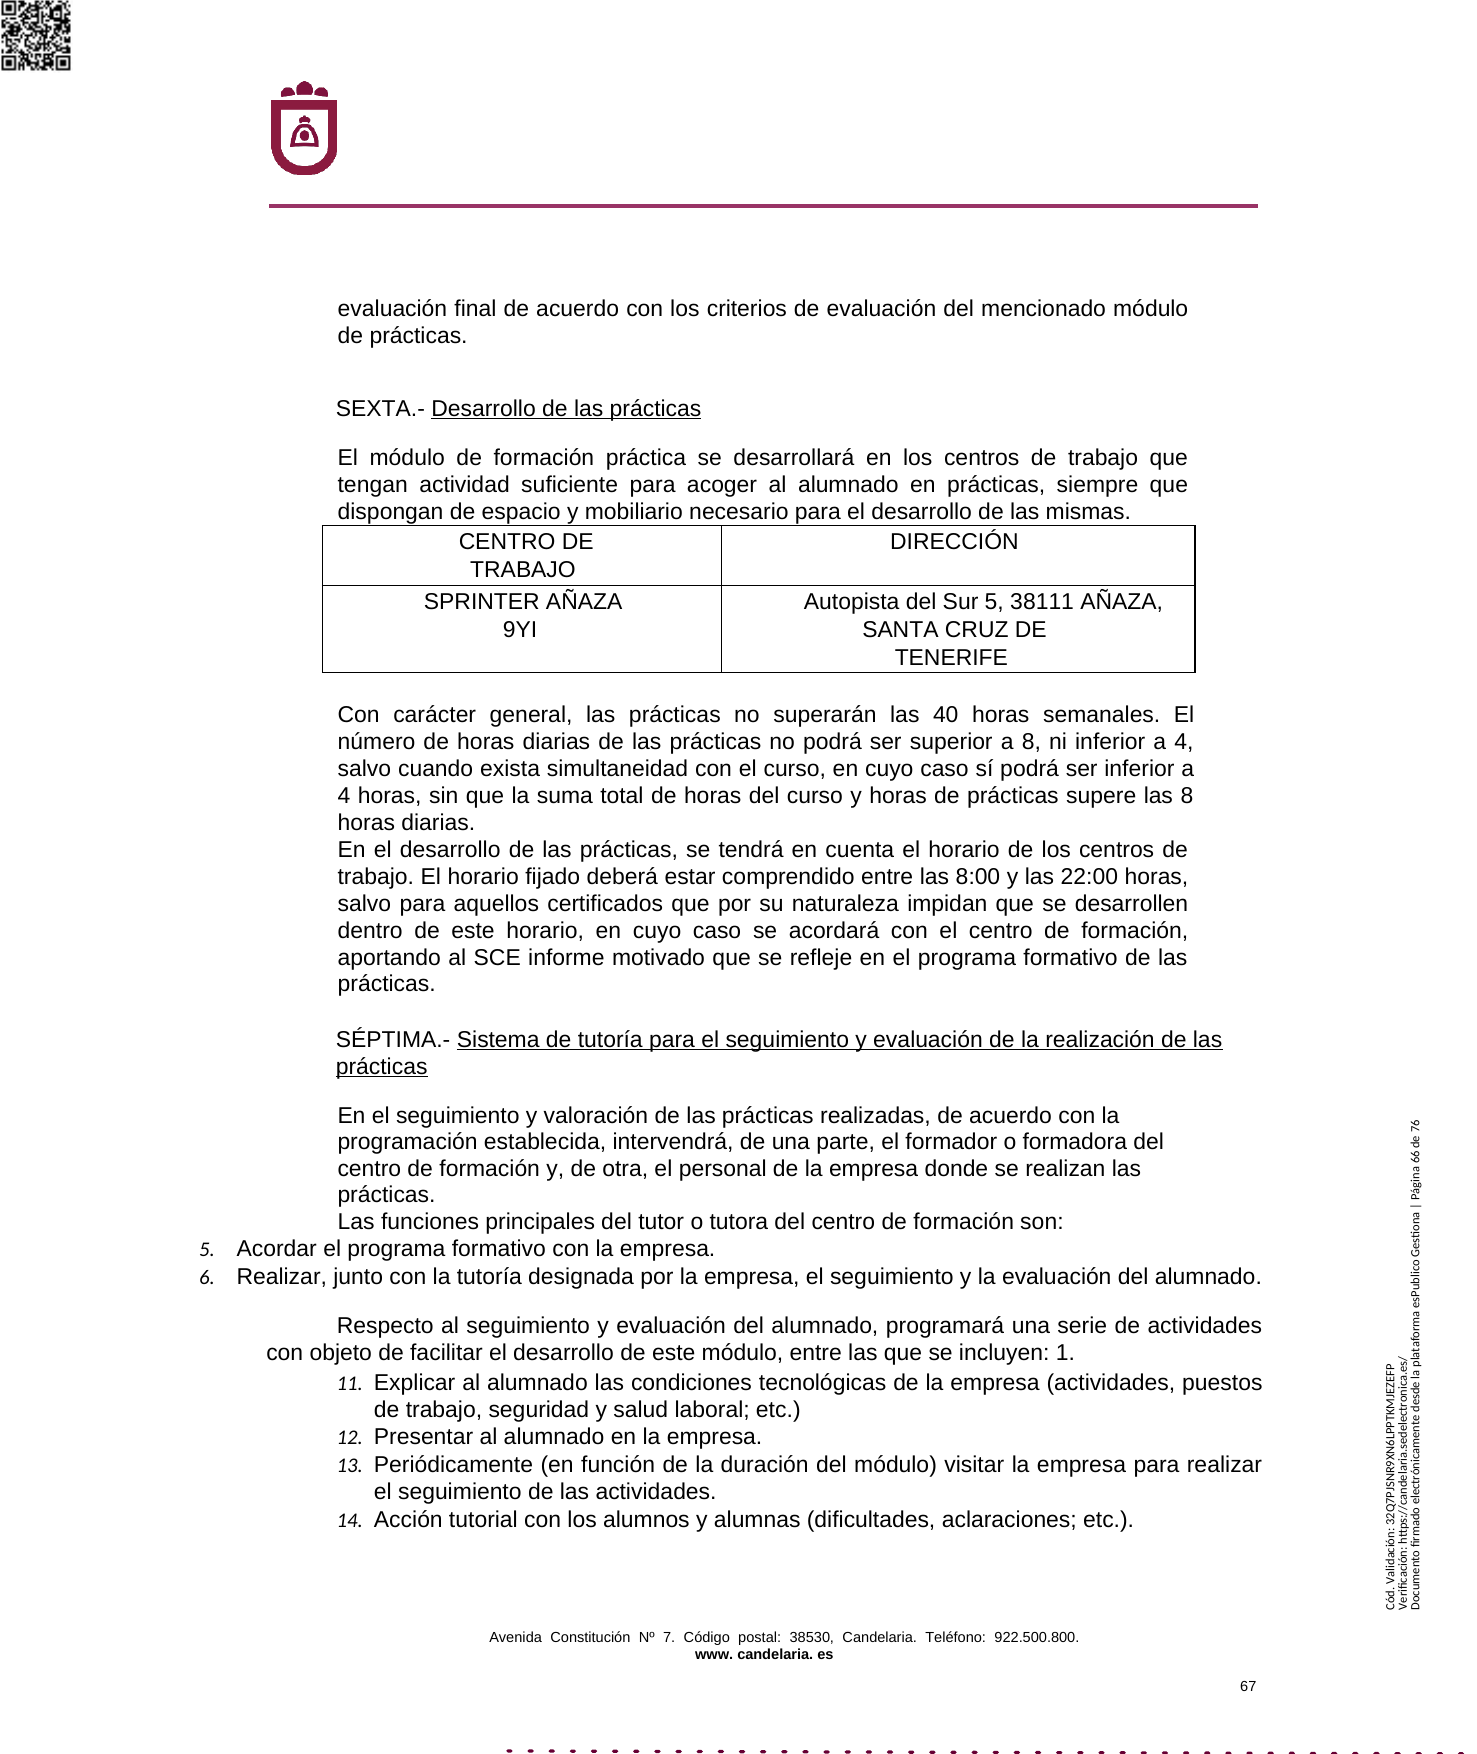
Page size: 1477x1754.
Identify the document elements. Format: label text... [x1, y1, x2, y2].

list Explicar al alumnado las condiciones tecnológicas de la empresa (actividades, puestos de trabajo, seguridad y salud laboral; etc.) [336, 1369, 1263, 1422]
list Acción tutorial con los alumnos y alumnas (dificultades, aclaraciones; etc.). [336, 1506, 1263, 1532]
text Con carácter general, las prácticas no superarán las 40 horas semanales. El número de horas diarias de las prácticas no podrá ser superior a 8, ni inferior a 4, salvo cuando exista simultaneidad con el curso, en cuyo caso sí podrá ser inferior a 4 horas, sin que la suma total de horas del curso y horas de prácticas supere las 8 horas diarias. [337, 701, 1195, 835]
text SÉPTIMA.- Sistema de tutoría para el seguimiento y evaluación de la realización de las prácticas [336, 1026, 1270, 1080]
text En el seguimiento y valoración de las prácticas realizadas, de acuerdo con la programación establecida, intervendrá, de una parte, el formador o formadora del centro de formación y, de otra, el personal de la empresa donde se realizan las prácticas. [337, 1102, 1203, 1207]
table_cell SPRINTER AÑAZA 9YI [323, 586, 721, 672]
list Realizar, junto con la tutoría designada por la empresa, el seguimiento y la evaluación del alumnado. [199, 1263, 1263, 1289]
text SEXTA.- Desarrollo de las prácticas [336, 395, 1270, 422]
list Periódicamente (en función de la duración del módulo) visitar la empresa para realizar el seguimiento de las actividades. [336, 1451, 1263, 1504]
table_header DIRECCIÓN [722, 526, 1194, 584]
text Respecto al seguimiento y evaluación del alumnado, programará una serie de actividades con objeto de facilitar el desarrollo de este módulo, entre las que se incluyen: 1. [266, 1312, 1263, 1365]
text El módulo de formación práctica se desarrollará en los centros de trabajo que tengan actividad suficiente para acoger al alumnado en prácticas, siempre que dispongan de espacio y mobiliario necesario para el desarrollo de las mismas. [337, 444, 1189, 524]
text Las funciones principales del tutor o tutora del centro de formación son: [337, 1208, 1263, 1234]
text En el desarrollo de las prácticas, se tendrá en cuenta el horario de los centros de trabajo. El horario fijado deberá estar comprendido entre las 8:00 y las 22:00 horas, salvo para aquellos certificados que por su naturaleza impidan que se desarrollen dentro de este horario, en cuyo caso se acordará con el centro de formación, aportando al SCE informe motivado que se refleje en el programa formativo de las prácticas. [337, 836, 1189, 997]
table_cell Autopista del Sur 5, 38111 AÑAZA, SANTA CRUZ DE TENERIFE [722, 586, 1194, 672]
list Acordar el programa formativo con la empresa. [199, 1235, 1263, 1262]
table_header CENTRO DE TRABAJO [323, 526, 721, 584]
list Presentar al alumnado en la empresa. [336, 1423, 1263, 1450]
text evaluación final de acuerdo con los criterios de evaluación del mencionado módulo de prácticas. [337, 295, 1189, 348]
